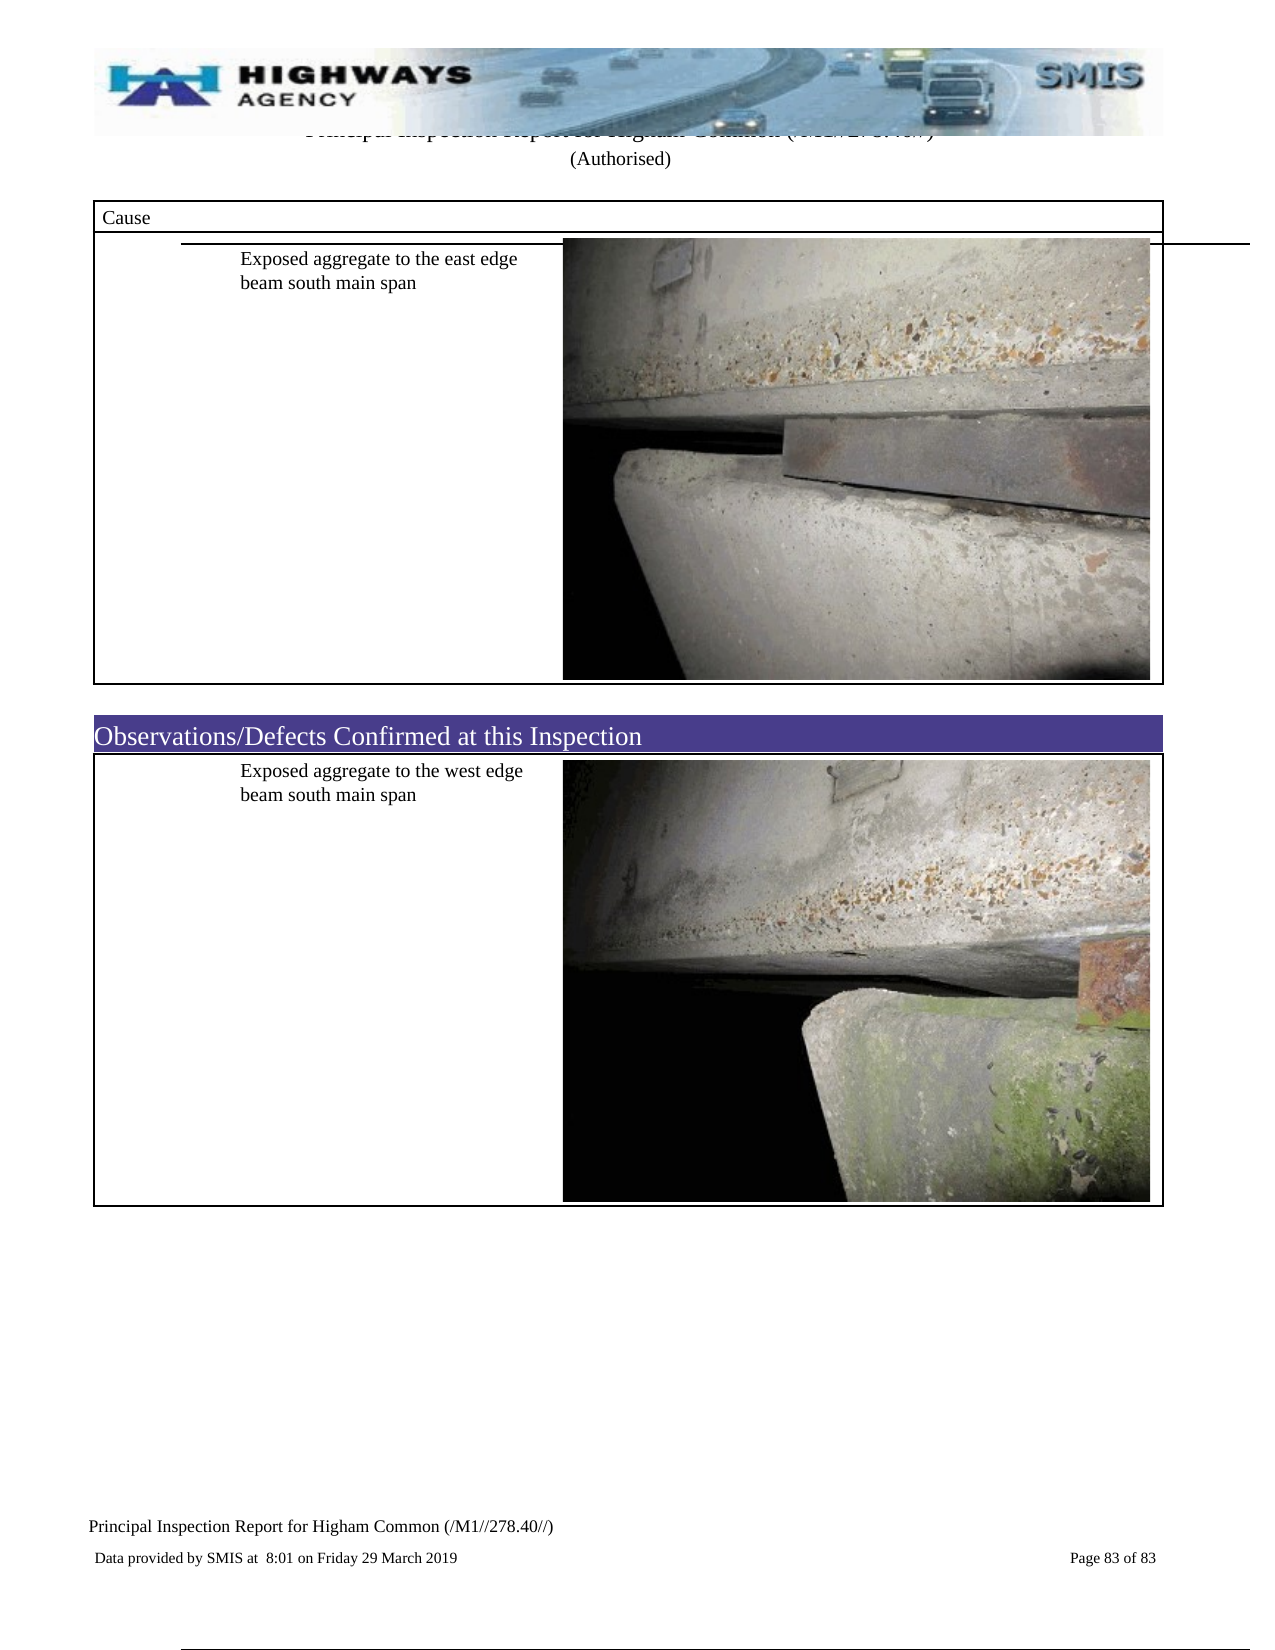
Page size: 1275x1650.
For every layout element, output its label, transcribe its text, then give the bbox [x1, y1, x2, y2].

table_header Observations/Defects Confirmed at this Inspection [94, 715, 1163, 752]
table_cell Exposed aggregate to the west edge beam south main span [95, 755, 1162, 1205]
table_cell Exposed aggregate to the east edge beam south main span [95, 233, 1162, 683]
table_cell Cause [95, 202, 1162, 231]
